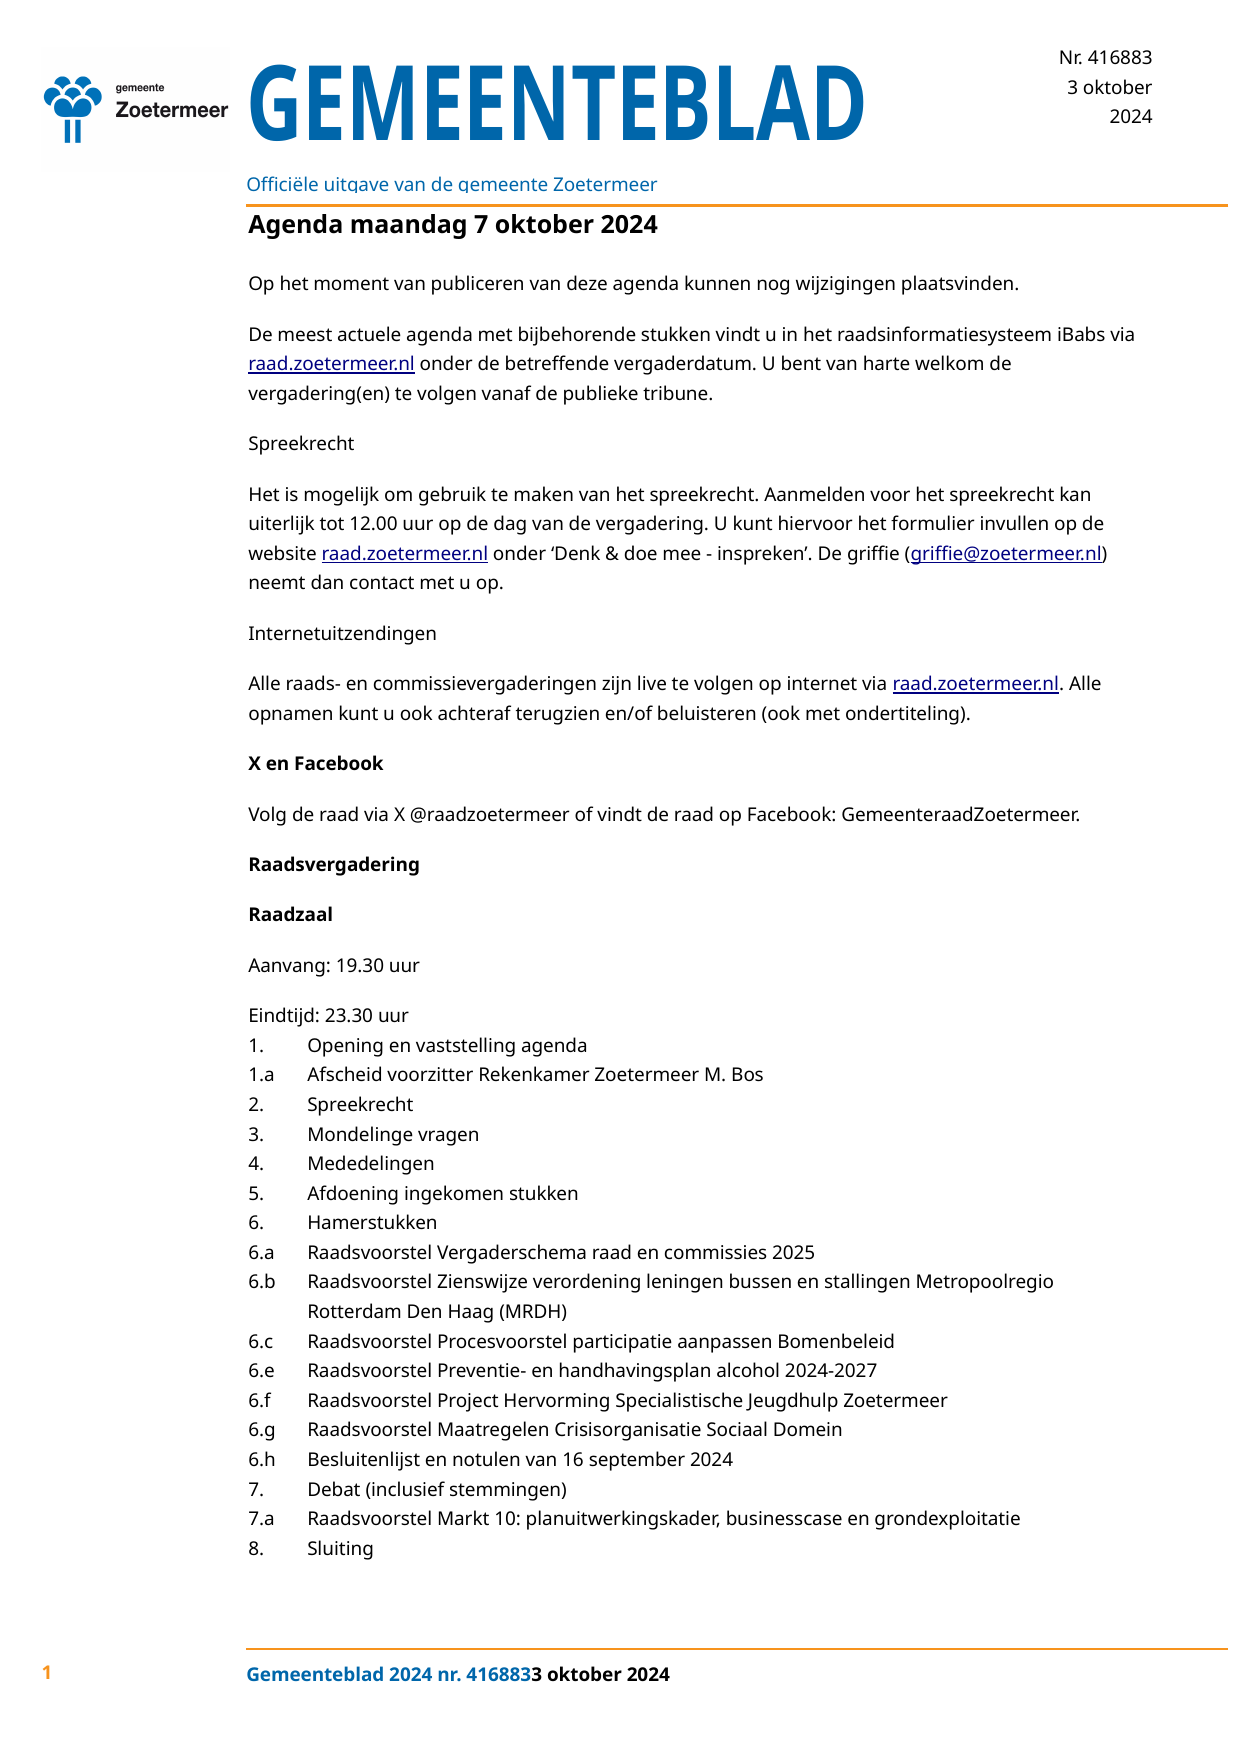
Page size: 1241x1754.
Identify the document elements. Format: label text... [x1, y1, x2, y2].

text Internetuitzendingen [248, 620, 1152, 646]
list Raadsvoorstel Procesvoorstel participatie aanpassen Bomenbeleid [248, 1328, 1152, 1353]
text X en Facebook [248, 750, 1152, 776]
list Afscheid voorzitter Rekenkamer Zoetermeer M. Bos [248, 1062, 1152, 1087]
text Eindtijd: 23.30 uur [248, 1002, 1152, 1028]
list Mededelingen [248, 1150, 1152, 1176]
list Opening en vaststelling agenda [248, 1032, 1152, 1058]
list Mondelinge vragen [248, 1121, 1152, 1146]
text Spreekrecht [248, 430, 1152, 456]
list Raadsvoorstel Zienswijze verordening leningen bussen en stallingen Metropoolregio Rotterdam Den Haag (MRDH) [248, 1269, 1152, 1324]
list Raadsvoorstel Preventie- en handhavingsplan alcohol 2024-2027 [248, 1357, 1152, 1383]
list Raadsvoorstel Vergaderschema raad en commissies 2025 [248, 1239, 1152, 1265]
text Raadzaal [248, 902, 1152, 927]
text Alle raads- en commissievergaderingen zijn live te volgen op internet via raad.zoetermeer.nl. Alle opnamen kunt u ook achteraf terugzien en/of beluisteren (ook met ondertiteling). [248, 670, 1152, 726]
picture [41, 47, 231, 172]
list Sluiting [248, 1535, 1152, 1561]
text Op het moment van publiceren van deze agenda kunnen nog wijzigingen plaatsvinden. [248, 270, 1152, 296]
text Agenda maandag 7 oktober 2024 [248, 207, 1152, 241]
text Volg de raad via X @raadzoetermeer of vindt de raad op Facebook: GemeenteraadZoetermeer. [248, 801, 1152, 826]
list Raadsvoorstel Project Hervorming Specialistische Jeugdhulp Zoetermeer [248, 1387, 1152, 1413]
list Raadsvoorstel Maatregelen Crisisorganisatie Sociaal Domein [248, 1417, 1152, 1442]
list Raadsvoorstel Markt 10: planuitwerkingskader, businesscase en grondexploitatie [248, 1505, 1152, 1531]
text De meest actuele agenda met bijbehorende stukken vindt u in het raadsinformatiesysteem iBabs via raad.zoetermeer.nl onder de betreffende vergaderdatum. U bent van harte welkom de vergadering(en) te volgen vanaf de publieke tribune. [248, 321, 1152, 406]
text Raadsvergadering [248, 851, 1152, 877]
list Hamerstukken [248, 1209, 1152, 1235]
text Het is mogelijk om gebruik te maken van het spreekrecht. Aanmelden voor het spreekrecht kan uiterlijk tot 12.00 uur op de dag van de vergadering. U kunt hiervoor het formulier invullen op de website raad.zoetermeer.nl onder ‘Denk & doe mee - inspreken’. De griffie (griffie@zoetermeer.nl) neemt dan contact met u op. [248, 481, 1152, 595]
list Debat (inclusief stemmingen) [248, 1476, 1152, 1501]
list Spreekrecht [248, 1091, 1152, 1117]
text Aanvang: 19.30 uur [248, 952, 1152, 978]
list Besluitenlijst en notulen van 16 september 2024 [248, 1446, 1152, 1472]
list Afdoening ingekomen stukken [248, 1180, 1152, 1206]
